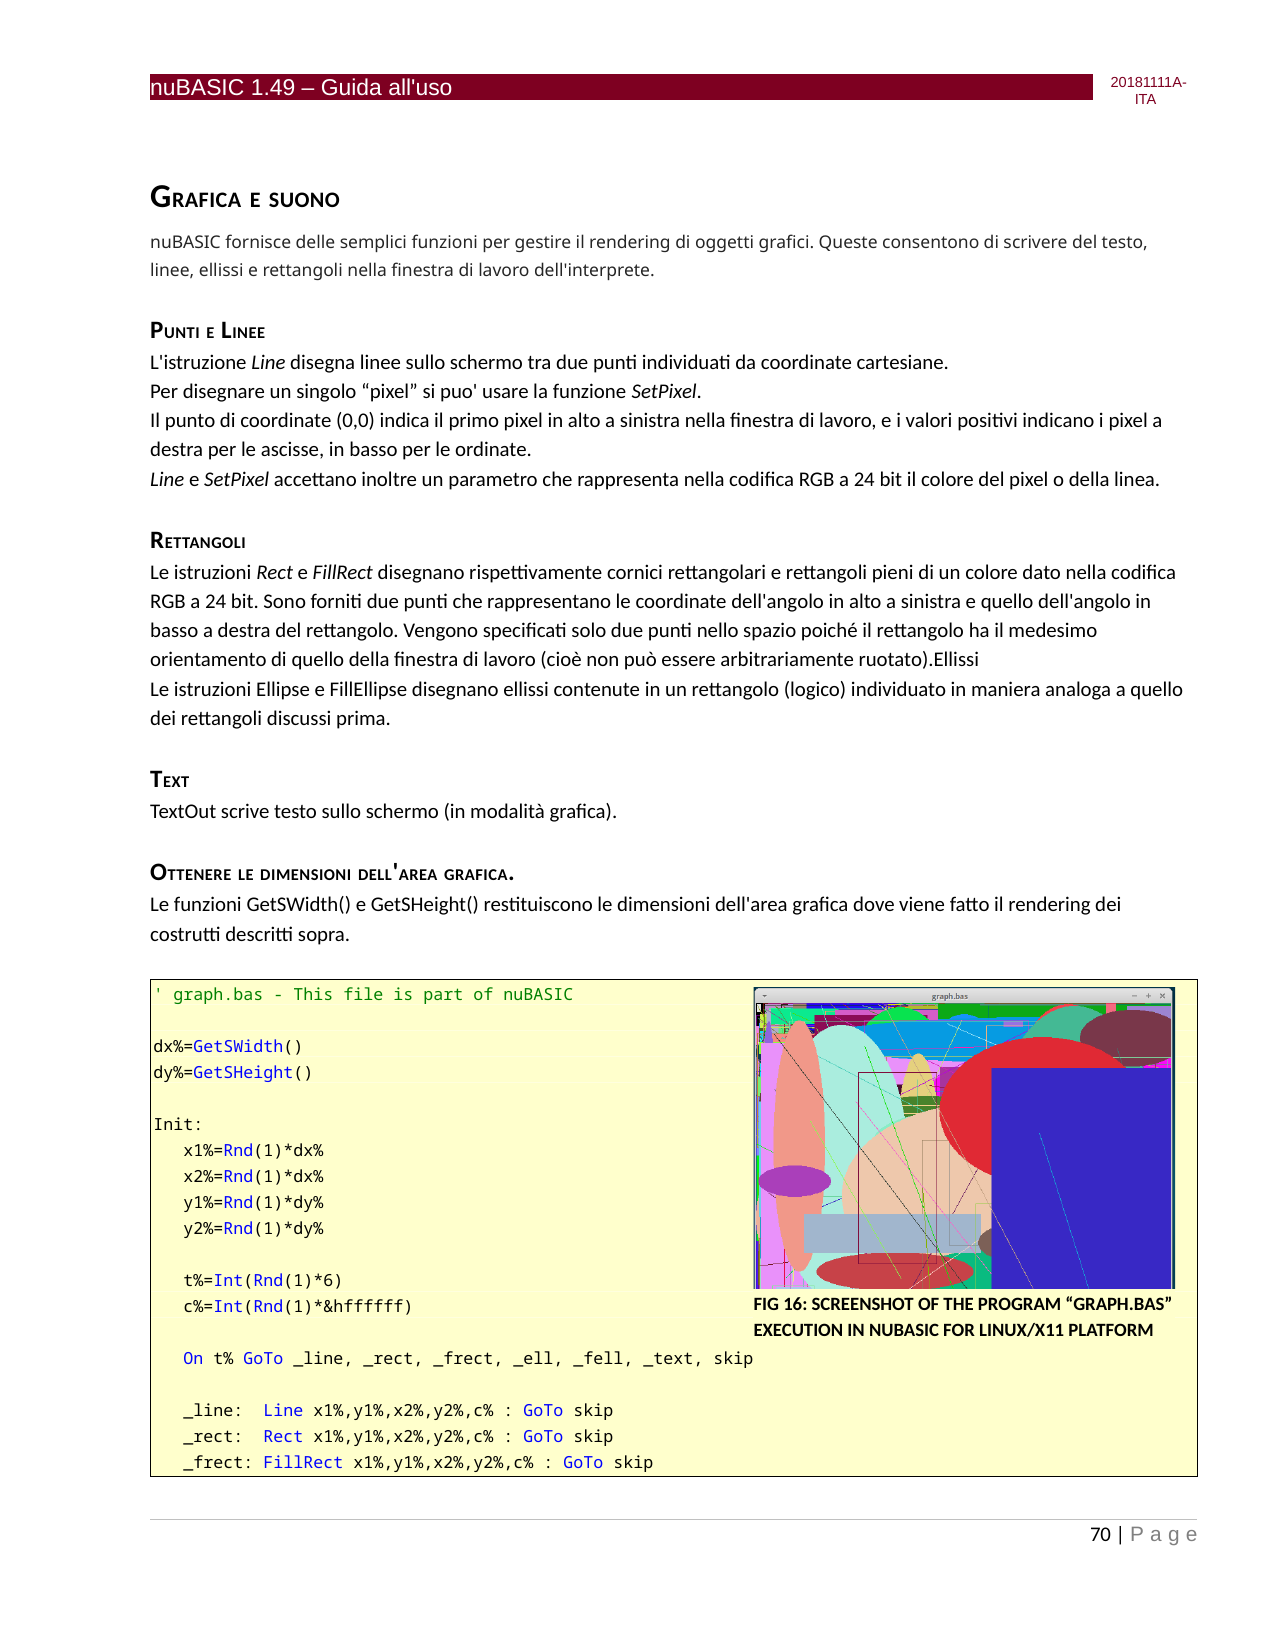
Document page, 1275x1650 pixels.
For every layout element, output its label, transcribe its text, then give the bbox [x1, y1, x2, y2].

subtitle Text [150, 763, 1197, 794]
text y2%=Rnd(1)*dy% [151, 1213, 753, 1239]
text _rect: Rect x1%,y1%,x2%,y2%,c% : GoTo skip [151, 1422, 1197, 1447]
subtitle Ottenere le dimensioni dell'area grafica. [150, 857, 1197, 887]
text _frect: FillRect x1%,y1%,x2%,y2%,c% : GoTo skip [151, 1448, 1197, 1476]
text Le funzioni GetSWidth() e GetSHeight() restituiscono le dimensioni dell'area grafica dove viene fatto il rendering dei costrutti descritti sopra. [150, 892, 1197, 946]
text On t% GoTo _line, _rect, _frect, _ell, _fell, _text, skip [151, 1344, 1197, 1369]
text Le istruzioni Rect e FillRect disegnano rispettivamente cornici rettangolari e rettangoli pieni di un colore dato nella codifica RGB a 24 bit. Sono forniti due punti che rappresentano le coordinate dell'angolo in alto a sinistra e quello dell'angolo in basso a destra del rettangolo. Vengono specificati solo due punti nello spazio poiché il rettangolo ha il medesimo orientamento di quello della finestra di lavoro (cioè non può essere arbitrariamente ruotato).Ellissi [150, 559, 1197, 672]
text Le istruzioni Ellipse e FillEllipse disegnano ellissi contenute in un rettangolo (logico) individuato in maniera analoga a quello dei rettangoli discussi prima. [150, 676, 1197, 730]
text [1175, 1292, 1197, 1317]
text Il punto di coordinate (0,0) indica il primo pixel in alto a sinistra nella finestra di lavoro, e i valori positivi indicano i pixel a destra per le ascisse, in basso per le ordinate. [150, 407, 1197, 462]
text [1176, 1135, 1197, 1161]
text y1%=Rnd(1)*dy% [151, 1187, 753, 1213]
text [1176, 1057, 1197, 1083]
subtitle Rettangoli [150, 524, 1197, 554]
text L'istruzione Line disegna linee sullo schermo tra due punti individuati da coordinate cartesiane. [150, 349, 1197, 374]
text [1176, 1161, 1197, 1187]
text TextOut scrive testo sullo schermo (in modalità grafica). [150, 798, 1197, 824]
text Fig 16: Screenshot of the program “graph.bas” execution in nuBASIC for Linux/X11 platform [753, 1289, 1175, 1341]
text Per disegnare un singolo “pixel” si puo' usare la funzione SetPixel. [150, 378, 1197, 404]
text x1%=Rnd(1)*dx% [151, 1135, 753, 1161]
text [1176, 1031, 1197, 1057]
text dy%=GetSHeight() [151, 1057, 753, 1083]
subtitle Punti e Linee [150, 314, 1197, 344]
text _line: Line x1%,y1%,x2%,y2%,c% : GoTo skip [151, 1396, 1197, 1421]
text Init: [151, 1109, 753, 1135]
text nuBASIC fornisce delle semplici funzioni per gestire il rendering di oggetti grafici. Queste consentono di scrivere del testo, linee, ellissi e rettangoli nella finestra di lavoro dell'interprete. [150, 230, 1197, 281]
text t%=Int(Rnd(1)*6) [151, 1266, 753, 1291]
text x2%=Rnd(1)*dx% [151, 1161, 753, 1187]
text [1176, 1187, 1197, 1213]
text Line e SetPixel accettano inoltre un parametro che rappresenta nella codifica RGB a 24 bit il colore del pixel o della linea. [150, 466, 1197, 491]
text dx%=GetSWidth() [151, 1031, 753, 1057]
text c%=Int(Rnd(1)*&hffffff) [151, 1292, 753, 1317]
text ' graph.bas - This file is part of nuBASIC [151, 980, 1197, 1005]
text [1175, 1266, 1197, 1291]
text [1176, 1109, 1197, 1135]
subtitle Grafica e suono [150, 175, 1197, 216]
text [1176, 1213, 1197, 1239]
